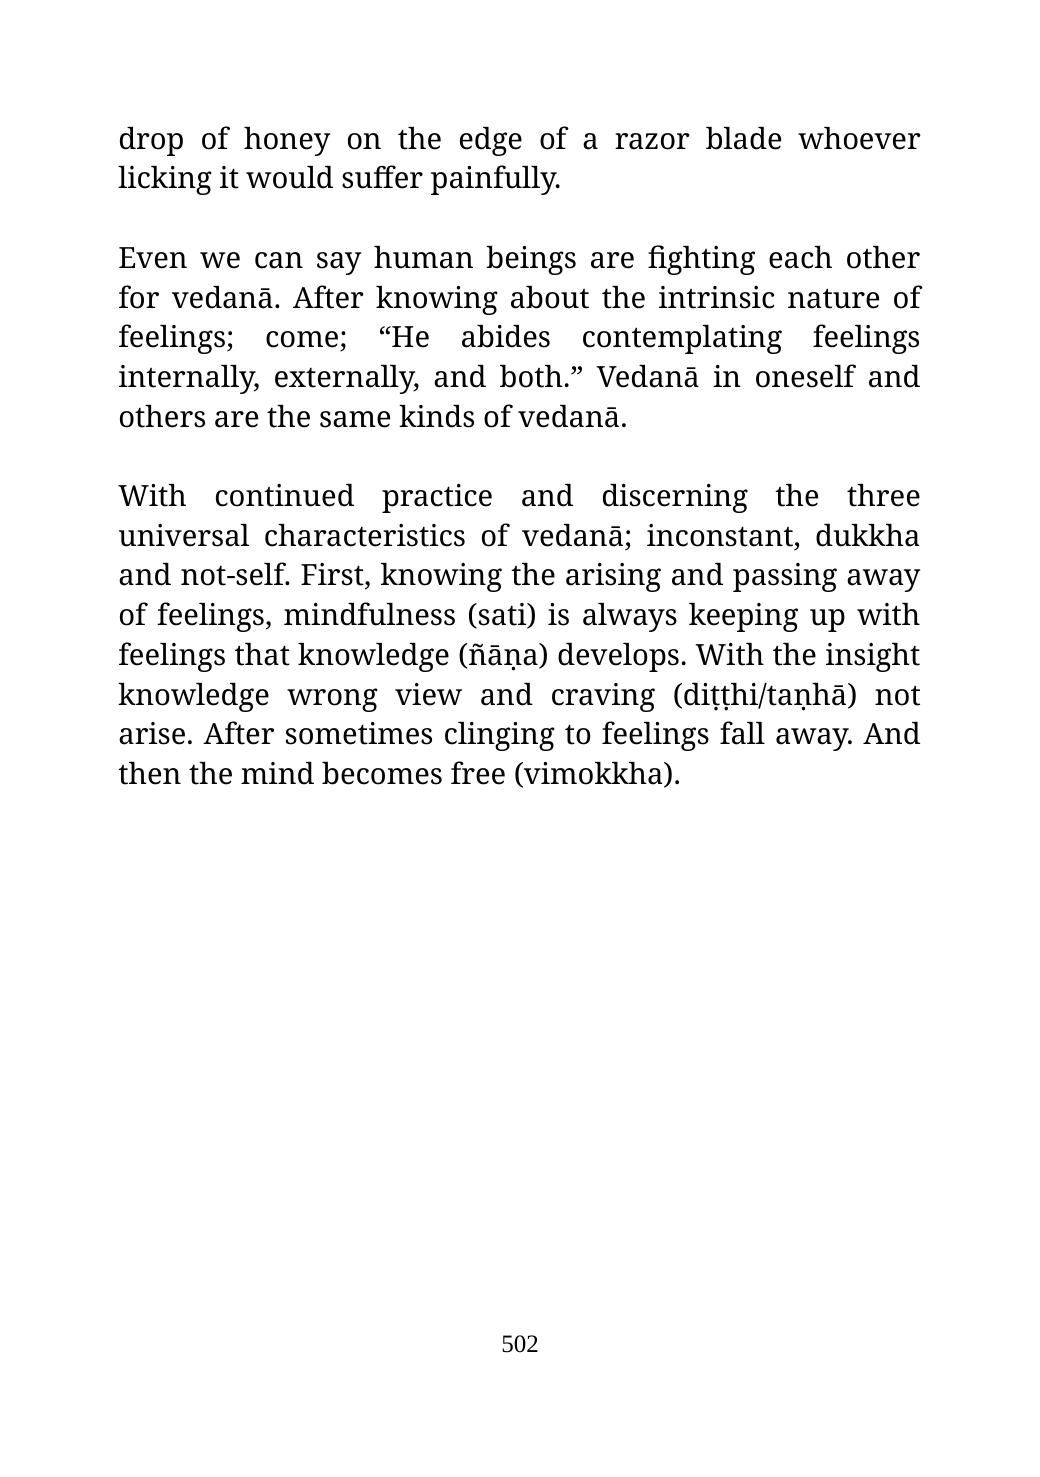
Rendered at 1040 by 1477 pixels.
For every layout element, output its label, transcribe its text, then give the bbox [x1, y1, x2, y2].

text drop of honey on the edge of a razor blade whoever licking it would suffer painfully. Even we can say human beings are fighting each other for vedanā. After knowing about the intrinsic nature of feelings; come; “He abides contemplating feelings internally, externally, and both.” Vedanā in oneself and others are the same kinds of vedanā. With continued practice and discerning the three universal characteristics of vedanā; inconstant, dukkha and not-self. First, knowing the arising and passing away of feelings, mindfulness (sati) is always keeping up with feelings that knowledge (ñāṇa) develops. With the insight knowledge wrong view and craving (diṭṭhi/taṇhā) not arise. After sometimes clinging to feelings fall away. And then the mind becomes free (vimokkha). [118, 118, 922, 793]
